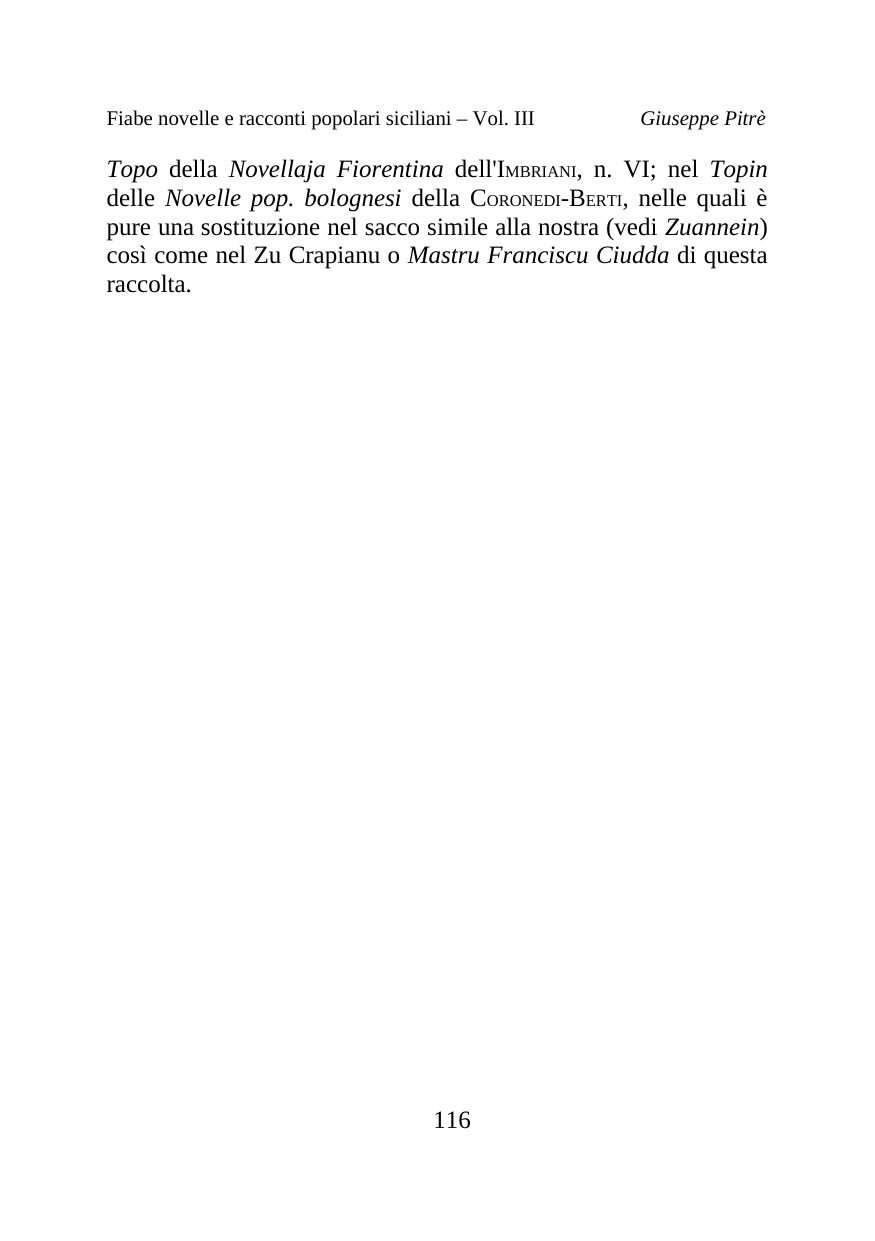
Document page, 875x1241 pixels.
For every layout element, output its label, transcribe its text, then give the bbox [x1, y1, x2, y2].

text Topo della Novellaja Fiorentina dell'Imbriani, n. VI; nel Topin delle Novelle pop. bolognesi della Coronedi-Berti, nelle quali è pure una sostituzione nel sacco simile alla nostra (vedi Zuannein) così come nel Zu Crapianu o Mastru Franciscu Ciudda di questa raccolta. [106, 154, 768, 298]
